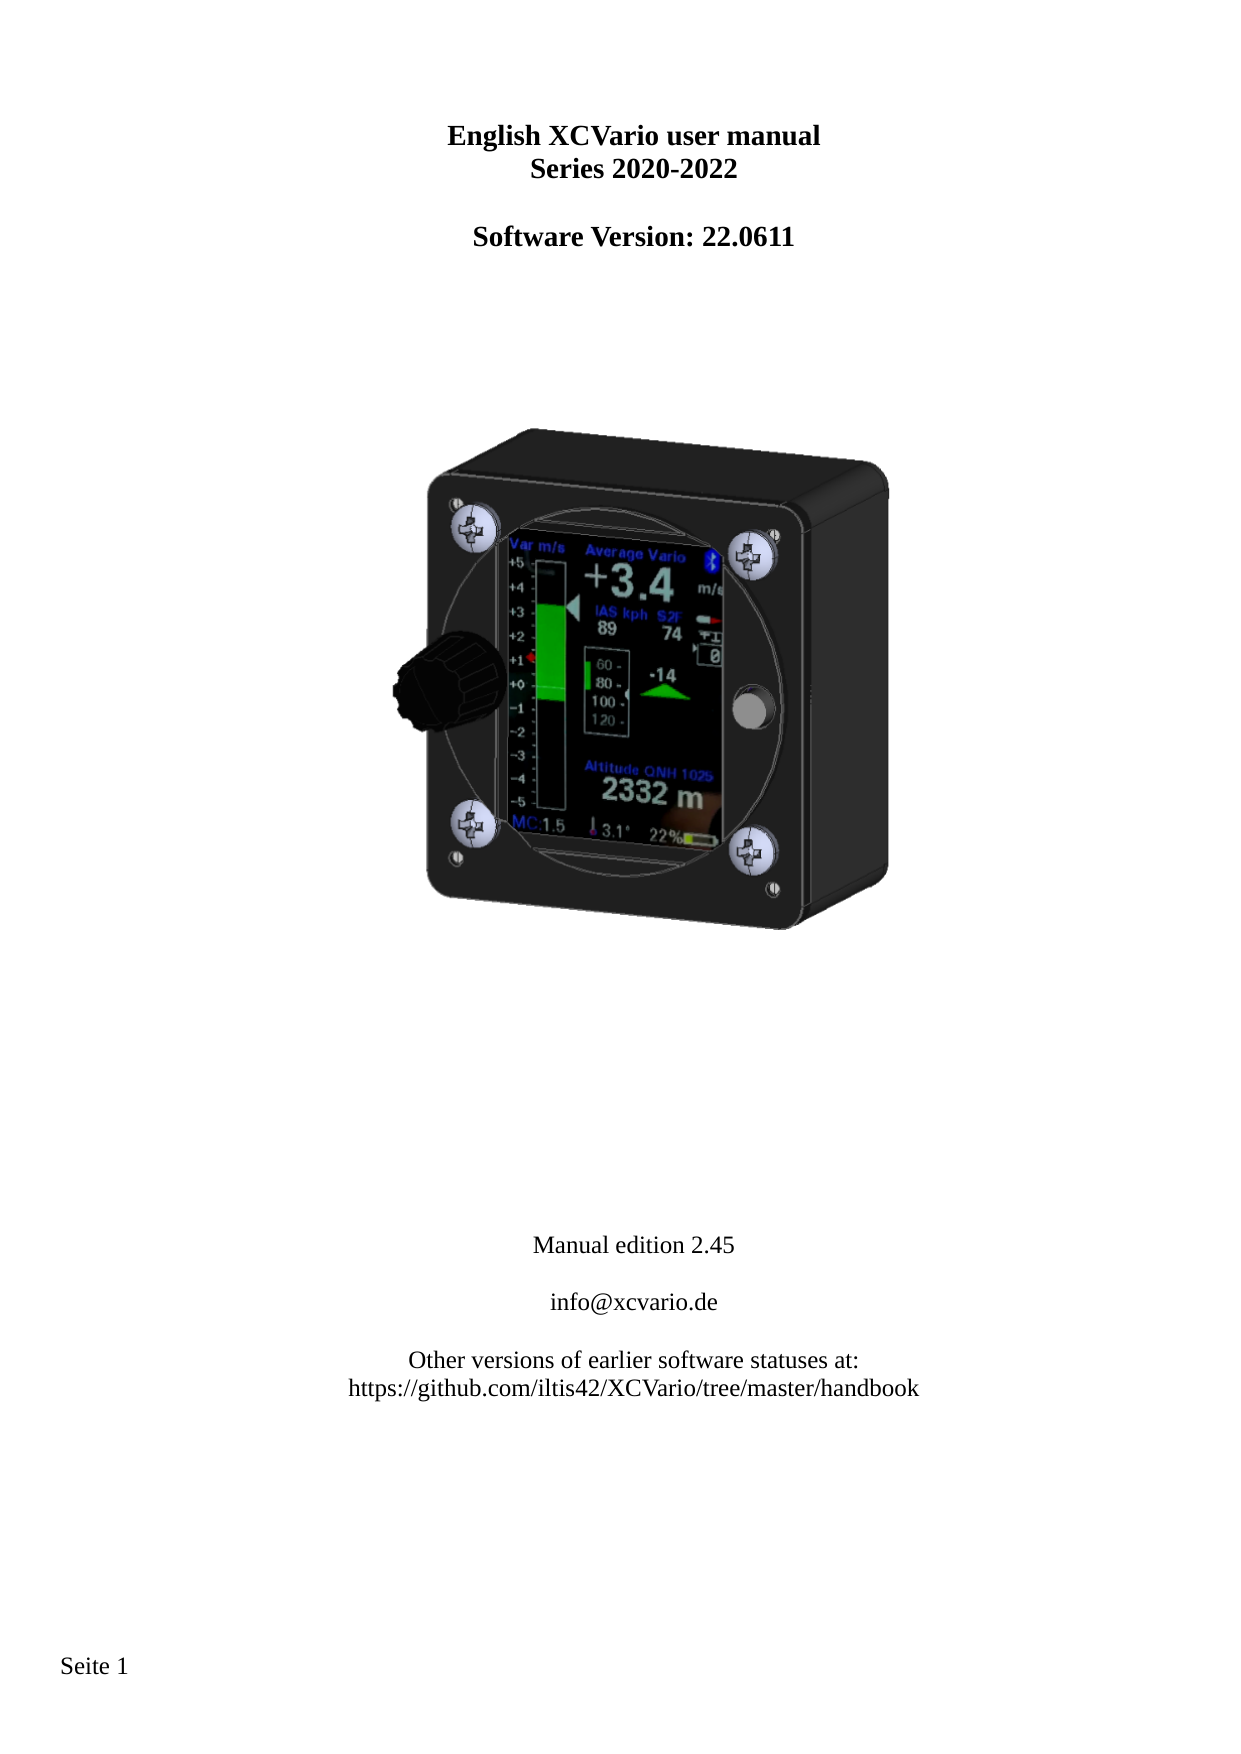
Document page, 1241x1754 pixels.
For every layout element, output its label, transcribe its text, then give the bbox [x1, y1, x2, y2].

text info@xcvario.de [60, 1287, 1207, 1316]
text Manual edition 2.45 [60, 1230, 1207, 1258]
picture [376, 399, 891, 931]
text https://github.com/iltis42/XCVario/tree/master/handbook [60, 1373, 1207, 1402]
text Other versions of earlier software statuses at: [60, 1345, 1207, 1373]
text English XCVario user manual Series 2020-2022 Software Version: 22.0611 [60, 118, 1207, 281]
